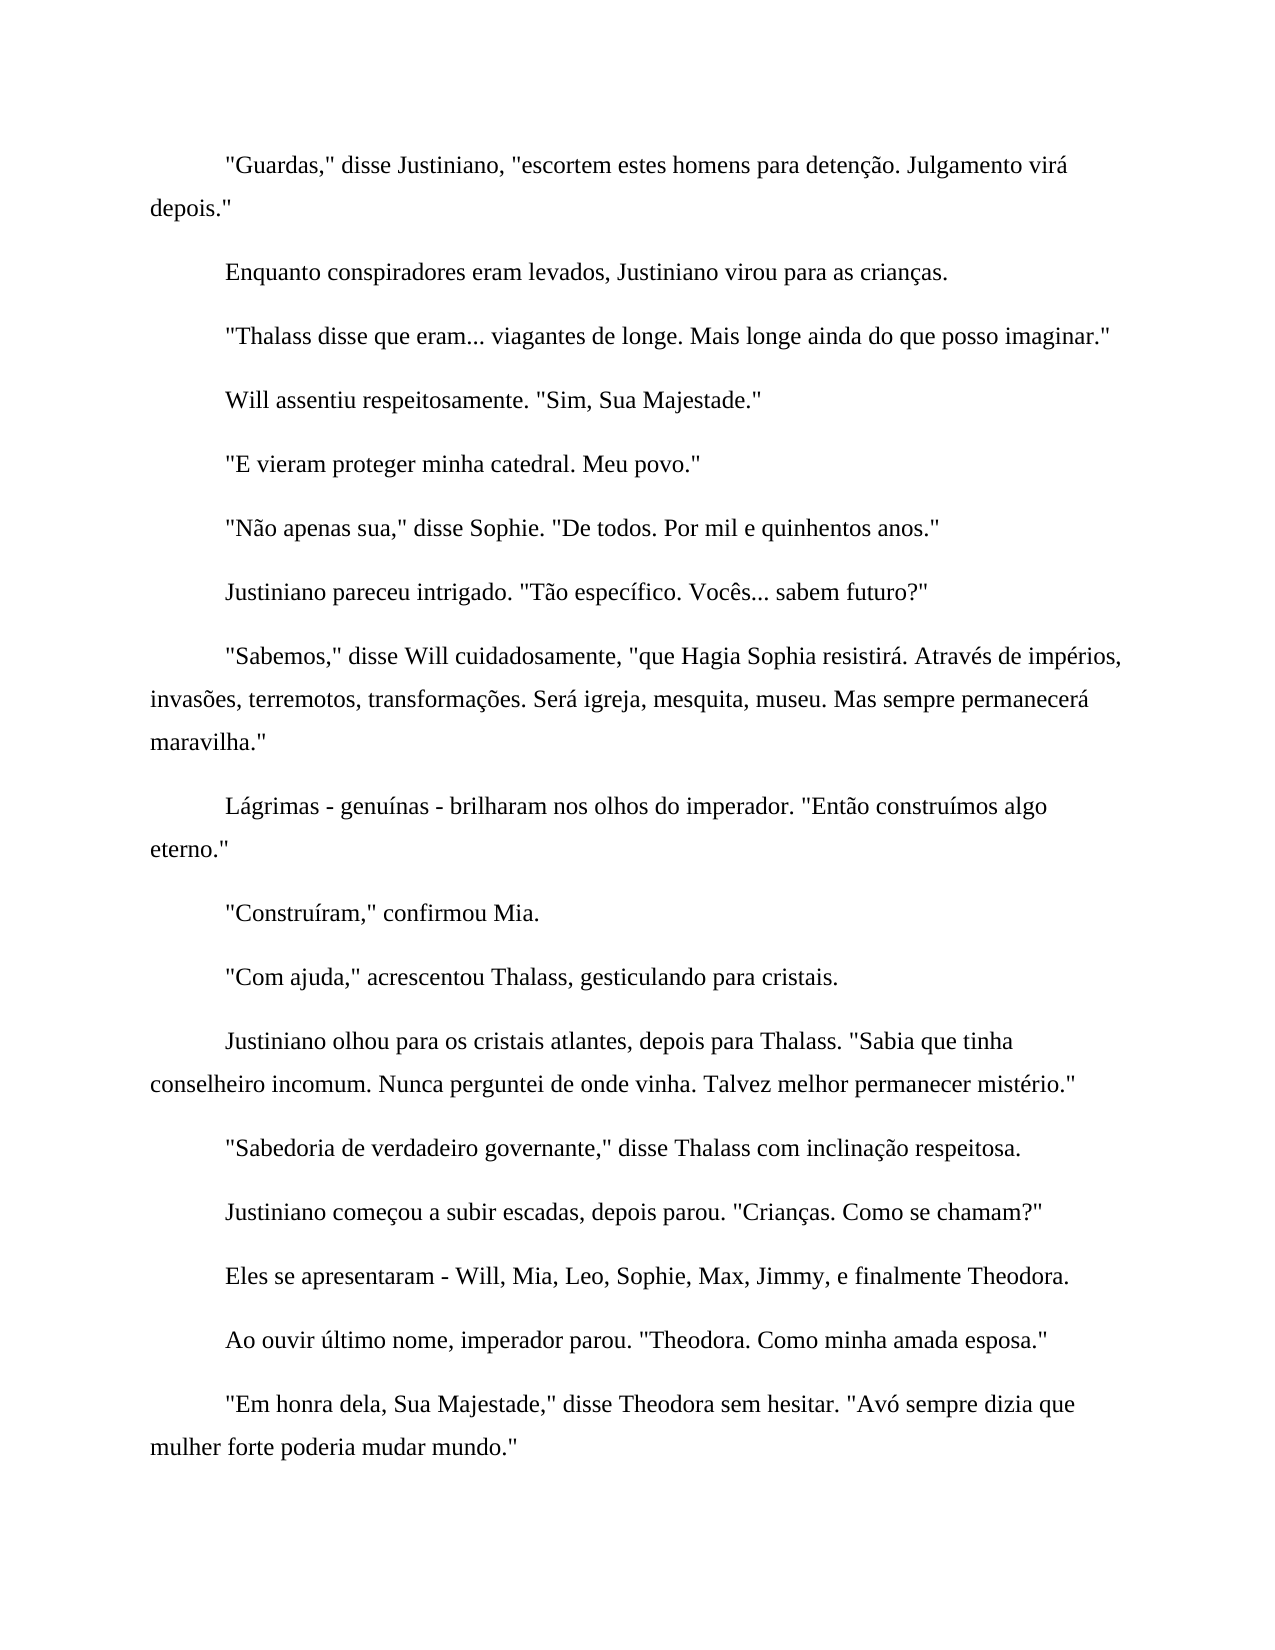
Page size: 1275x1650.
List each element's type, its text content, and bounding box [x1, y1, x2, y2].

text Ao ouvir último nome, imperador parou. "Theodora. Como minha amada esposa." [150, 1325, 1125, 1354]
text "Não apenas sua," disse Sophie. "De todos. Por mil e quinhentos anos." [150, 513, 1125, 542]
text "Sabemos," disse Will cuidadosamente, "que Hagia Sophia resistirá. Através de impérios, invasões, terremotos, transformações. Será igreja, mesquita, museu. Mas sempre permanecerá maravilha." [150, 641, 1125, 756]
text "Construíram," confirmou Mia. [150, 898, 1125, 927]
text Justiniano olhou para os cristais atlantes, depois para Thalass. "Sabia que tinha conselheiro incomum. Nunca perguntei de onde vinha. Talvez melhor permanecer mistério." [150, 1026, 1125, 1098]
text "Thalass disse que eram... viagantes de longe. Mais longe ainda do que posso imaginar." [150, 321, 1125, 350]
text "Guardas," disse Justiniano, "escortem estes homens para detenção. Julgamento virá depois." [150, 150, 1125, 222]
text "E vieram proteger minha catedral. Meu povo." [150, 449, 1125, 478]
text Will assentiu respeitosamente. "Sim, Sua Majestade." [150, 385, 1125, 414]
text Enquanto conspiradores eram levados, Justiniano virou para as crianças. [150, 257, 1125, 286]
text Justiniano pareceu intrigado. "Tão específico. Vocês... sabem futuro?" [150, 577, 1125, 606]
text Eles se apresentaram - Will, Mia, Leo, Sophie, Max, Jimmy, e finalmente Theodora. [150, 1261, 1125, 1290]
text Justiniano começou a subir escadas, depois parou. "Crianças. Como se chamam?" [150, 1197, 1125, 1226]
text "Sabedoria de verdadeiro governante," disse Thalass com inclinação respeitosa. [150, 1133, 1125, 1162]
text Lágrimas - genuínas - brilharam nos olhos do imperador. "Então construímos algo eterno." [150, 791, 1125, 863]
text "Com ajuda," acrescentou Thalass, gesticulando para cristais. [150, 962, 1125, 991]
text "Em honra dela, Sua Majestade," disse Theodora sem hesitar. "Avó sempre dizia que mulher forte poderia mudar mundo." [150, 1389, 1125, 1461]
